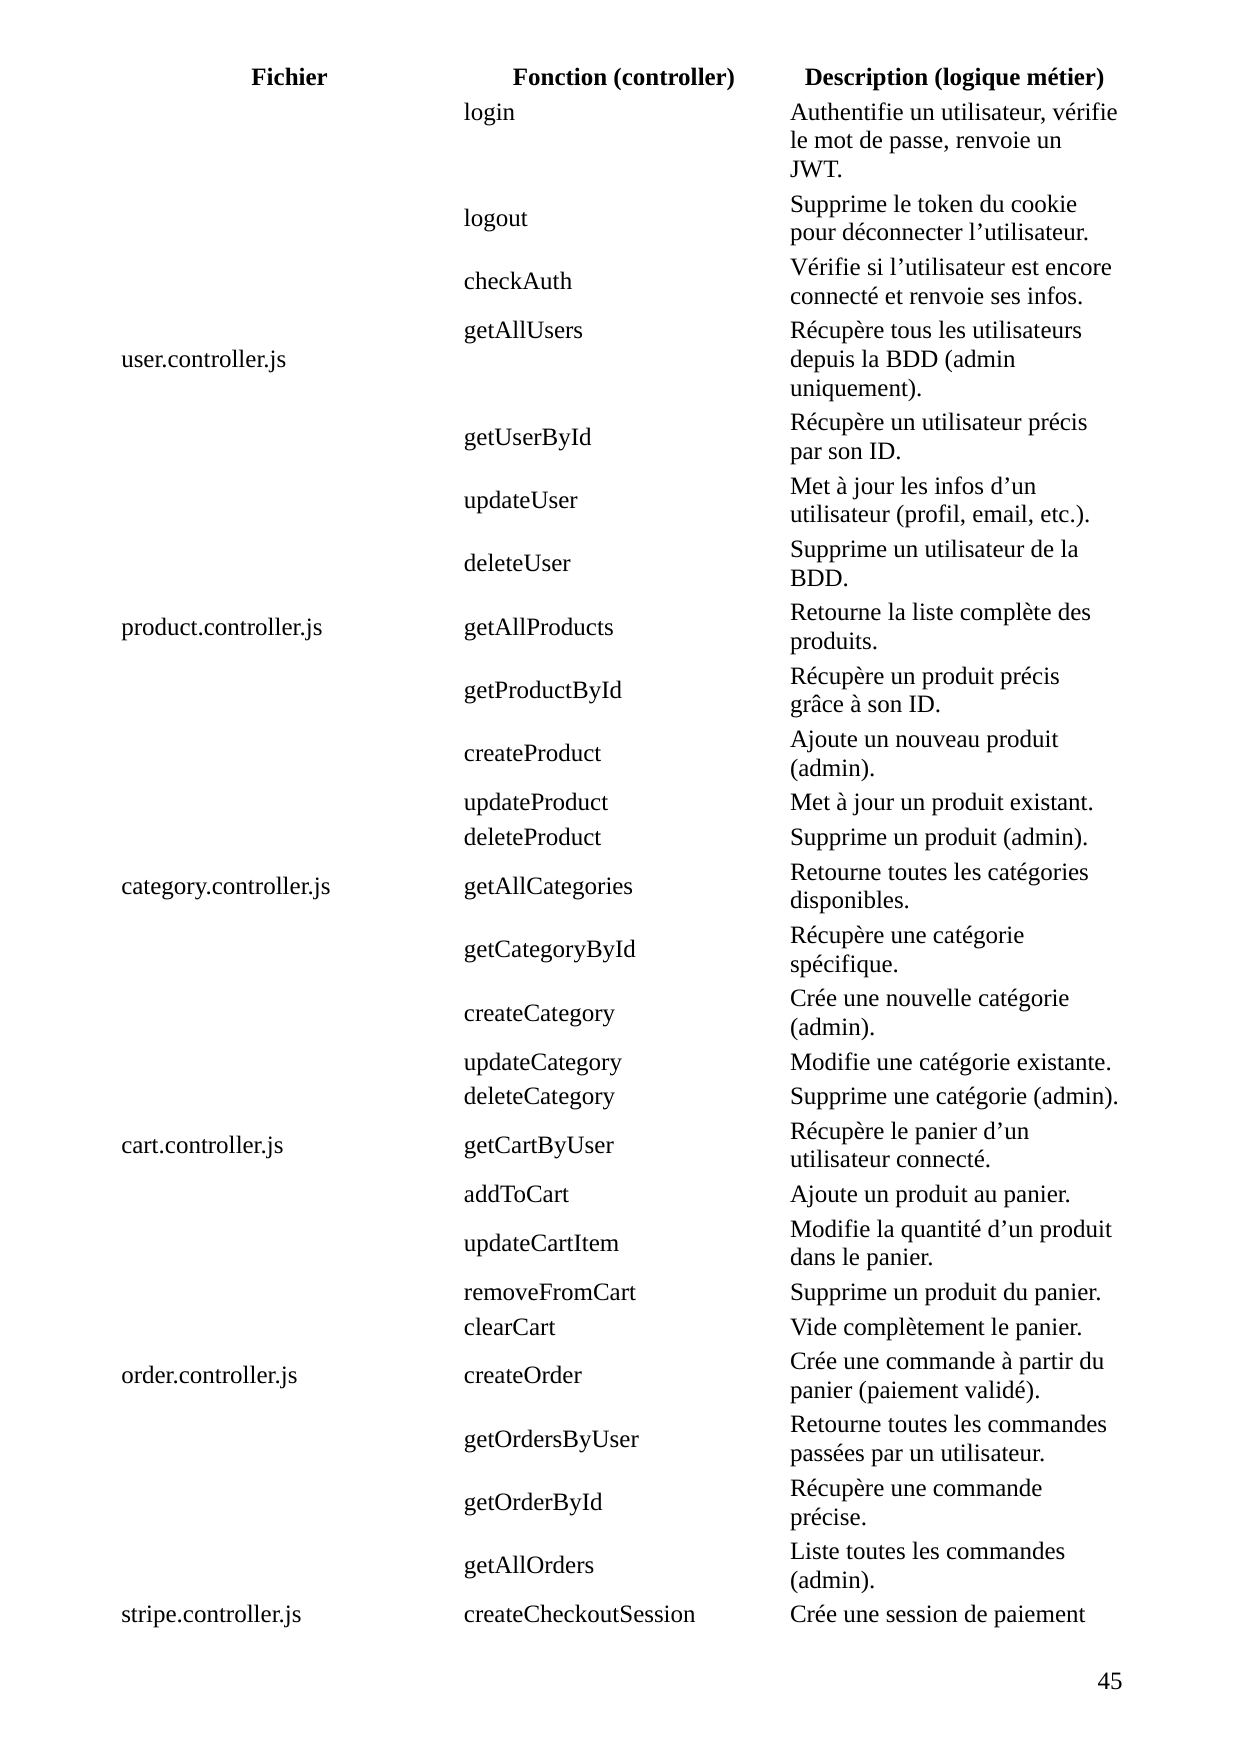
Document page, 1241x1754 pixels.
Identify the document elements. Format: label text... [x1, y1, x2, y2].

table_cell getProductById [461, 658, 787, 721]
table_cell deleteUser [461, 531, 787, 594]
table_cell Modifie une catégorie existante. [787, 1044, 1122, 1078]
table_cell Vide complètement le panier. [787, 1309, 1122, 1343]
table_cell [118, 917, 461, 980]
table_cell [118, 531, 461, 594]
table_cell getAllUsers [461, 313, 787, 404]
table_cell createCategory [461, 980, 787, 1044]
table_cell Récupère un utilisateur précis par son ID. [787, 405, 1122, 468]
table_cell [118, 1274, 461, 1309]
table_cell logout [461, 186, 787, 249]
table_cell [118, 1176, 461, 1211]
table_cell Récupère le panier d’un utilisateur connecté. [787, 1113, 1122, 1176]
table_cell [118, 658, 461, 721]
table_cell Récupère un produit précis grâce à son ID. [787, 658, 1122, 721]
table_cell [118, 468, 461, 531]
table_cell [118, 1407, 461, 1470]
table_cell Récupère une catégorie spécifique. [787, 917, 1122, 980]
table_cell Supprime un utilisateur de la BDD. [787, 531, 1122, 594]
table_cell Récupère une commande précise. [787, 1470, 1122, 1533]
table_cell [118, 1211, 461, 1274]
table_cell getUserById [461, 405, 787, 468]
table_header Fonction (controller) [461, 59, 787, 94]
table_cell Authentifie un utilisateur, vérifie le mot de passe, renvoie un JWT. [787, 94, 1122, 186]
table_cell updateCategory [461, 1044, 787, 1078]
table_cell createOrder [461, 1343, 787, 1407]
table_cell cart.controller.js [118, 1113, 461, 1176]
table_cell [118, 186, 461, 249]
table_cell Récupère tous les utilisateurs depuis la BDD (admin uniquement). [787, 313, 1122, 404]
table_cell getCartByUser [461, 1113, 787, 1176]
table_cell [118, 1078, 461, 1113]
table_cell Met à jour les infos d’un utilisateur (profil, email, etc.). [787, 468, 1122, 531]
table_cell product.controller.js [118, 595, 461, 658]
table_header Fichier [118, 59, 461, 94]
table_cell getOrderById [461, 1470, 787, 1533]
table_cell Met à jour un produit existant. [787, 785, 1122, 819]
table_cell getAllProducts [461, 595, 787, 658]
table_cell Supprime le token du cookie pour déconnecter l’utilisateur. [787, 186, 1122, 249]
table_cell getAllOrders [461, 1533, 787, 1597]
table_cell [118, 249, 461, 312]
table_cell removeFromCart [461, 1274, 787, 1309]
table_cell Retourne toutes les catégories disponibles. [787, 854, 1122, 917]
table_cell [118, 785, 461, 819]
table_cell order.controller.js [118, 1343, 461, 1407]
table_cell deleteProduct [461, 819, 787, 854]
table_cell getCategoryById [461, 917, 787, 980]
table_cell Ajoute un nouveau produit (admin). [787, 721, 1122, 784]
table_cell Ajoute un produit au panier. [787, 1176, 1122, 1211]
table_cell Supprime un produit (admin). [787, 819, 1122, 854]
table_cell [118, 721, 461, 784]
table_cell createProduct [461, 721, 787, 784]
table_cell Crée une commande à partir du panier (paiement validé). [787, 1343, 1122, 1407]
table_cell clearCart [461, 1309, 787, 1343]
table_cell Liste toutes les commandes (admin). [787, 1533, 1122, 1597]
table_cell [118, 1470, 461, 1533]
table_cell login [461, 94, 787, 186]
table_cell stripe.controller.js [118, 1597, 461, 1631]
table_cell [118, 1309, 461, 1343]
table_cell Retourne la liste complète des produits. [787, 595, 1122, 658]
table_cell category.controller.js [118, 854, 461, 917]
table_cell [118, 819, 461, 854]
table_cell getAllCategories [461, 854, 787, 917]
table_cell Modifie la quantité d’un produit dans le panier. [787, 1211, 1122, 1274]
table_cell Retourne toutes les commandes passées par un utilisateur. [787, 1407, 1122, 1470]
table_cell checkAuth [461, 249, 787, 312]
table_cell user.controller.js [118, 313, 461, 404]
table_cell addToCart [461, 1176, 787, 1211]
table_cell deleteCategory [461, 1078, 787, 1113]
table_cell [118, 405, 461, 468]
table_cell [118, 980, 461, 1044]
table_cell Supprime un produit du panier. [787, 1274, 1122, 1309]
table_cell Supprime une catégorie (admin). [787, 1078, 1122, 1113]
table_cell [118, 1533, 461, 1597]
table_cell getOrdersByUser [461, 1407, 787, 1470]
table_cell updateProduct [461, 785, 787, 819]
table_header Description (logique métier) [787, 59, 1122, 94]
table_cell updateCartItem [461, 1211, 787, 1274]
table_cell Crée une nouvelle catégorie (admin). [787, 980, 1122, 1044]
table_cell [118, 94, 461, 186]
table_cell updateUser [461, 468, 787, 531]
table_cell Vérifie si l’utilisateur est encore connecté et renvoie ses infos. [787, 249, 1122, 312]
table_cell [118, 1044, 461, 1078]
table_cell Crée une session de paiement [787, 1597, 1122, 1631]
table_cell createCheckoutSession [461, 1597, 787, 1631]
